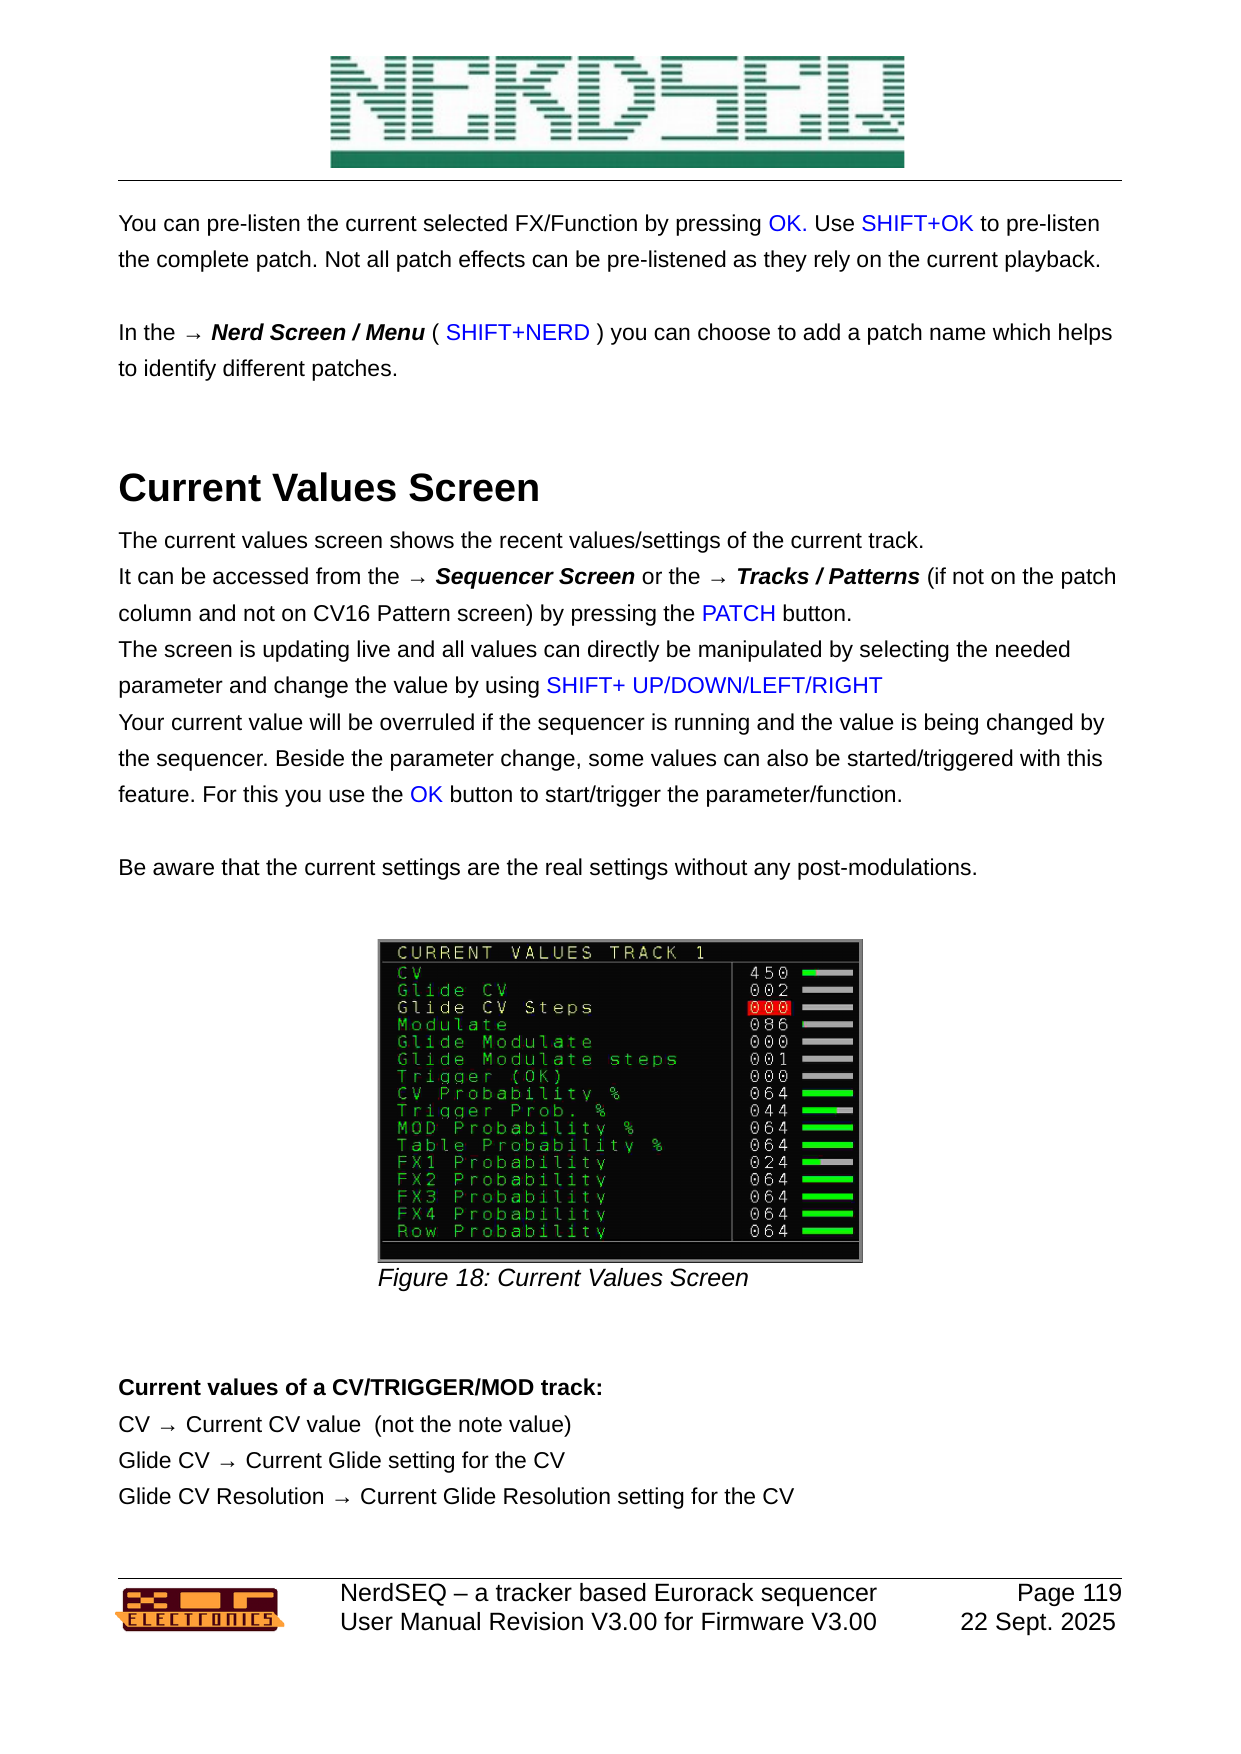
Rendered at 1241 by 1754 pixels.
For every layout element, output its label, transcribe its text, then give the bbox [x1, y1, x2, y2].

text The screen is updating live and all values can directly be manipulated by selecting the needed parameter and change the value by using SHIFT+ UP/DOWN/LEFT/RIGHT [118, 636, 1122, 699]
picture [330, 56, 905, 168]
text Figure 18: Current Values Screen [378, 1263, 863, 1292]
text Glide CV Resolution → Current Glide Resolution setting for the CV [118, 1483, 1122, 1510]
subtitle Current Values Screen [118, 464, 1122, 510]
picture [377, 939, 863, 1263]
text You can pre-listen the current selected FX/Function by pressing OK. Use SHIFT+OK to pre-listen the complete patch. Not all patch effects can be pre-listened as they rely on the current playback. [118, 209, 1122, 272]
picture [115, 1584, 285, 1634]
text It can be accessed from the → Sequencer Screen or the → Tracks / Patterns (if not on the patch column and not on CV16 Pattern screen) by pressing the PATCH button. [118, 563, 1122, 626]
text Your current value will be overruled if the sequencer is running and the value is being changed by the sequencer. Beside the parameter change, some values can also be started/triggered with this feature. For this you use the OK button to start/trigger the parameter/function. [118, 709, 1122, 808]
text CV → Current CV value (not the note value) [118, 1411, 1122, 1437]
text In the → Nerd Screen / Menu ( SHIFT+NERD ) you can choose to add a patch name which helps to identify different patches. [118, 319, 1122, 381]
text Glide CV → Current Glide setting for the CV [118, 1447, 1122, 1473]
text Be aware that the current settings are the real settings without any post-modulations. [118, 854, 1122, 881]
text Current values of a CV/TRIGGER/MOD track: [118, 1374, 1122, 1401]
text The current values screen shows the recent values/settings of the current track. [118, 527, 1122, 553]
